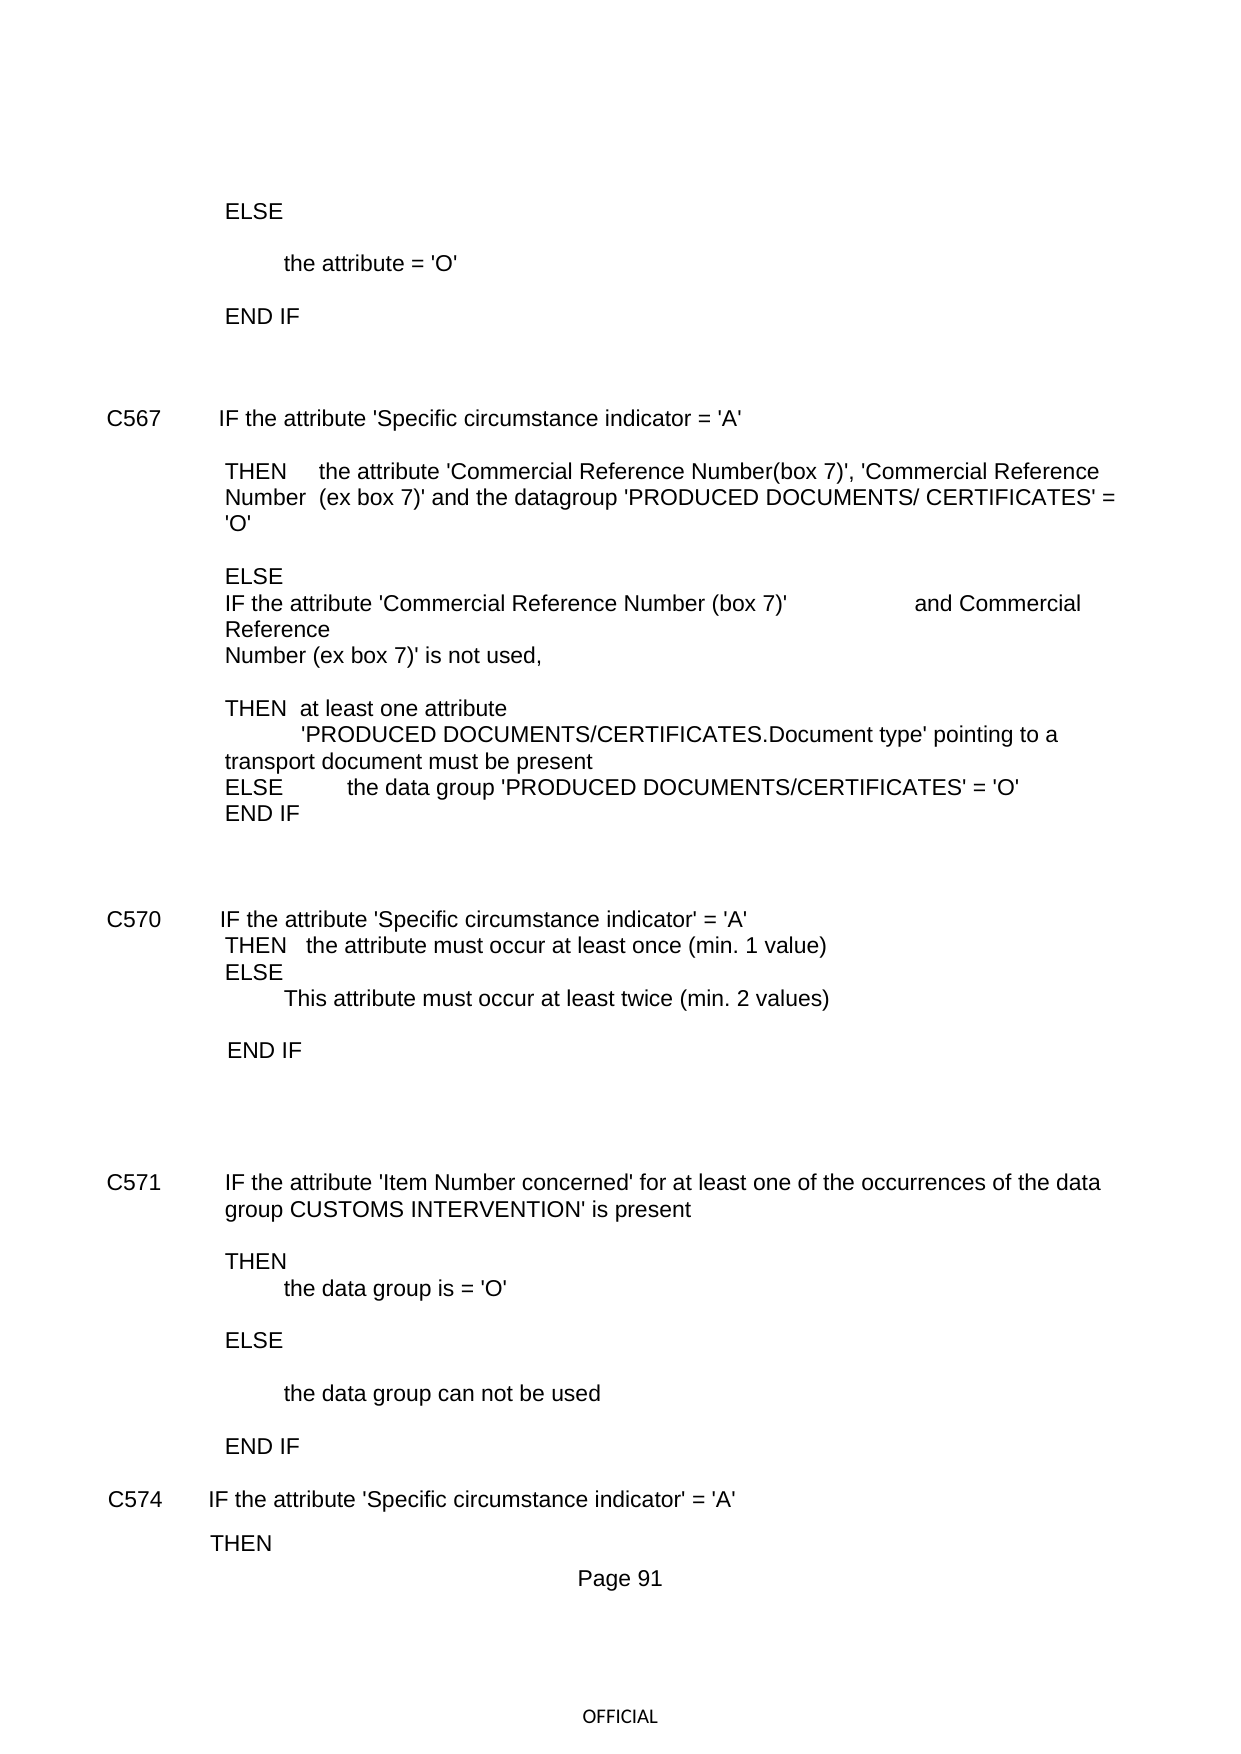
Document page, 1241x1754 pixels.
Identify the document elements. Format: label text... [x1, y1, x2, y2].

text C571 IF the attribute 'Item Number concerned' for at least one of the occurrences of the data group CUSTOMS INTERVENTION' is present [106, 1169, 1134, 1222]
text END IF [224, 303, 1134, 329]
text THEN at least one attribute [224, 695, 1134, 721]
text C574 IF the attribute 'Specific circumstance indicator' = 'A' [108, 1486, 1134, 1512]
text ELSE [224, 198, 1134, 224]
text THEN the attribute must occur at least once (min. 1 value) [224, 932, 1134, 958]
text END IF [224, 800, 1134, 827]
text THEN [210, 1530, 1134, 1556]
text ELSE [224, 563, 1134, 589]
text the data group can not be used [283, 1380, 1134, 1406]
text C567 IF the attribute 'Specific circumstance indicator = 'A' [106, 405, 1134, 431]
text END IF [224, 1433, 1134, 1459]
text ELSE [224, 1327, 1134, 1354]
text THEN the attribute 'Commercial Reference Number(box 7)', 'Commercial Reference Number (ex box 7)' and the datagroup 'PRODUCED DOCUMENTS/ CERTIFICATES' = 'O' [224, 458, 1134, 537]
text This attribute must occur at least twice (min. 2 values) [283, 985, 1134, 1011]
text ELSE [224, 958, 1134, 985]
text END IF [195, 1037, 1134, 1064]
text C570 IF the attribute 'Specific circumstance indicator' = 'A' [106, 906, 1134, 932]
text the attribute = 'O' [283, 250, 1134, 277]
text the data group is = 'O' [283, 1275, 1134, 1301]
text IF the attribute 'Commercial Reference Number (box 7)' and Commercial Reference [224, 589, 1134, 642]
text THEN [224, 1248, 1134, 1275]
text 'PRODUCED DOCUMENTS/CERTIFICATES.Document type' pointing to a transport document must be present [224, 721, 1134, 774]
text ELSE the data group 'PRODUCED DOCUMENTS/CERTIFICATES' = 'O' [224, 774, 1134, 800]
text Number (ex box 7)' is not used, [224, 642, 1134, 668]
